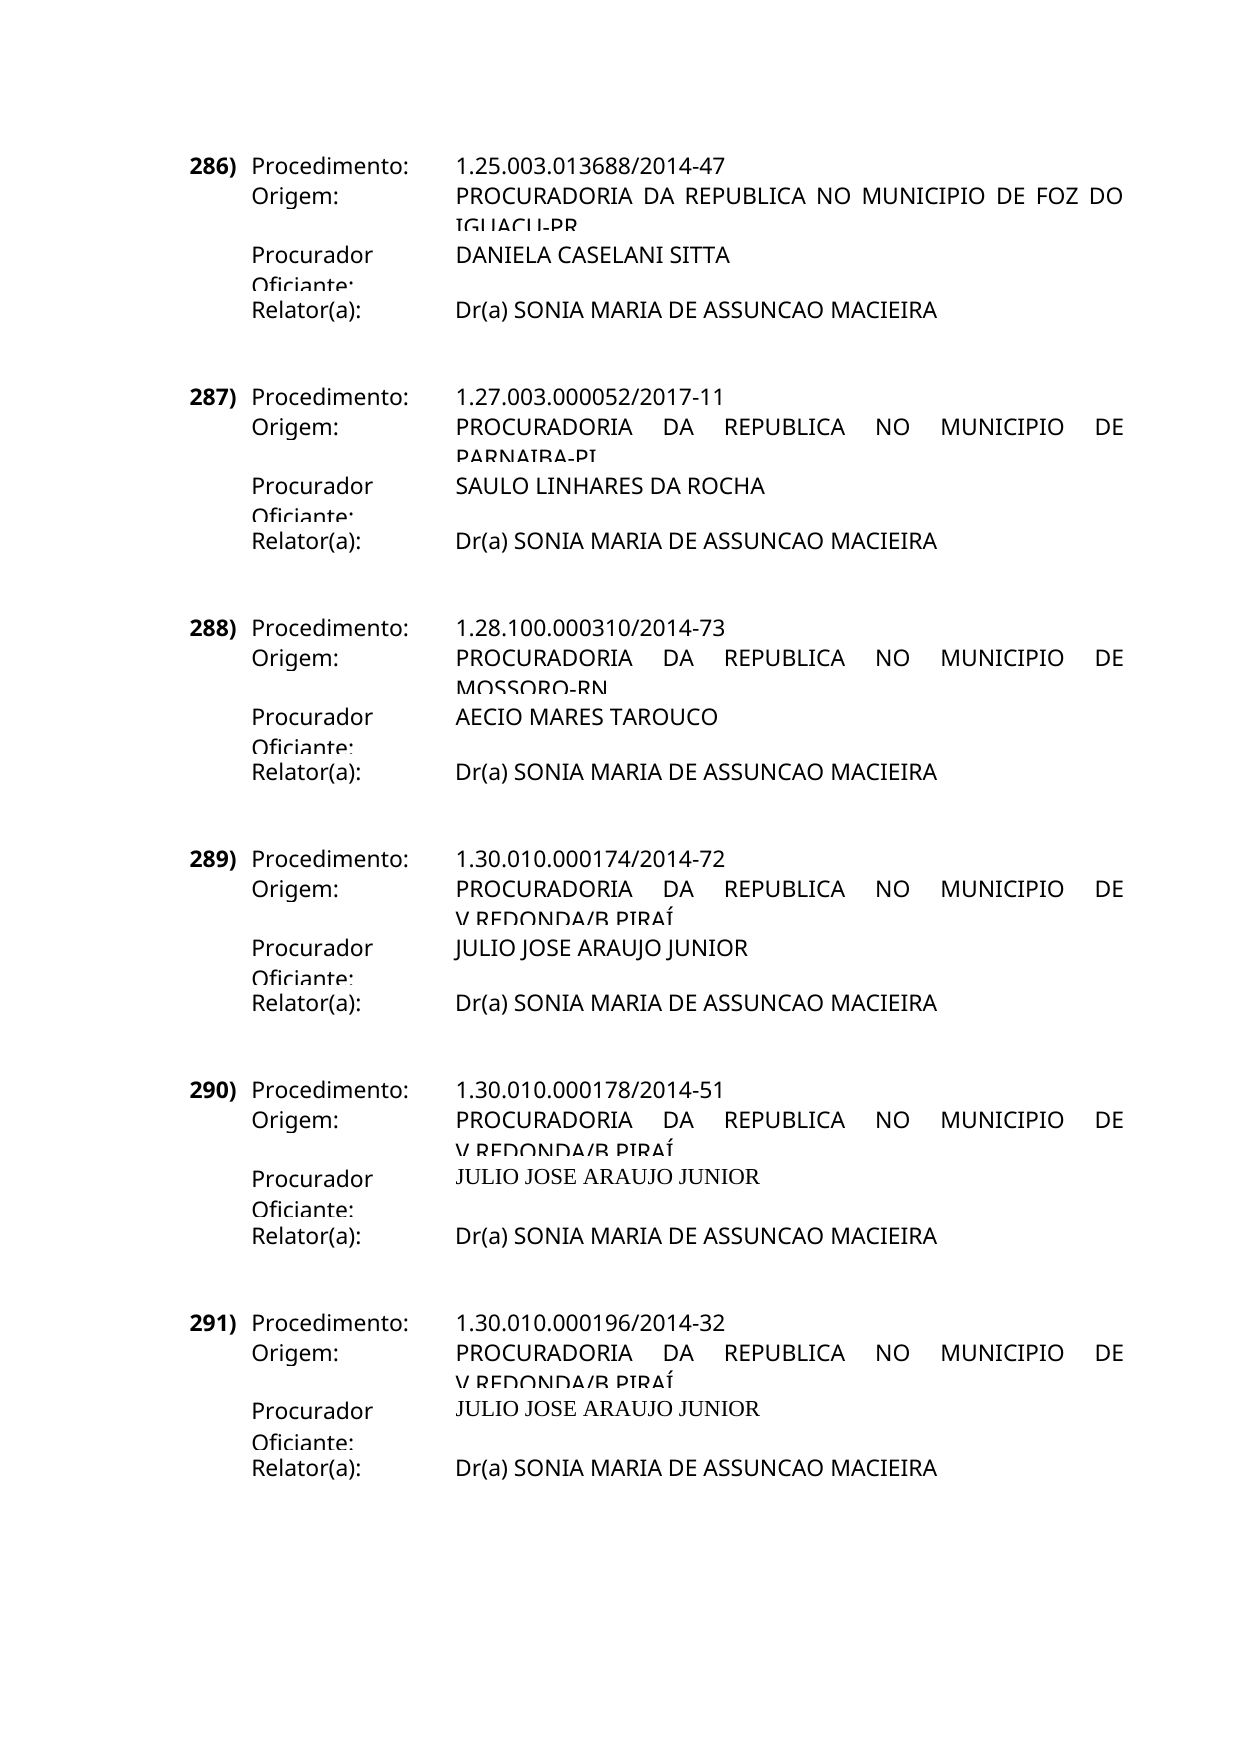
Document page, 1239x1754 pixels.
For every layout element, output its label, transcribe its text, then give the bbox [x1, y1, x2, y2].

table_header Relator(a): [251, 1452, 455, 1481]
table_cell [251, 1017, 455, 1074]
table_cell [189, 1163, 251, 1217]
table_cell [0, 231, 189, 238]
table_cell [0, 1074, 189, 1103]
table_cell [1125, 440, 1239, 462]
table_cell [0, 462, 189, 469]
table_cell [189, 525, 251, 555]
table_cell [455, 462, 1124, 469]
table_cell SAULO LINHARES DA ROCHA [455, 470, 1124, 521]
table_cell [251, 440, 455, 462]
table_cell [0, 555, 189, 612]
table_cell [0, 987, 189, 1017]
table_cell [0, 324, 189, 381]
table_cell [1125, 1452, 1239, 1482]
table_cell [1125, 1365, 1239, 1388]
table_cell [1125, 756, 1239, 786]
table_cell [251, 1250, 455, 1307]
table_cell [1125, 470, 1239, 521]
table_cell JULIO JOSE ARAUJO JUNIOR [455, 1163, 1124, 1217]
table_cell [0, 440, 189, 462]
table_cell [189, 440, 251, 462]
table_cell [1125, 1250, 1239, 1307]
table_cell [1125, 209, 1239, 231]
table_cell PROCURADORIA DA REPUBLICA NO MUNICIPIO DE MOSSORO-RN [455, 642, 1124, 693]
table_cell [1125, 642, 1239, 671]
table_cell 1.30.010.000196/2014-32 [455, 1307, 1124, 1335]
table_cell Procedimento: [251, 612, 455, 641]
table_cell Procurador Oficiante: [251, 1395, 455, 1449]
table_cell [455, 555, 1124, 612]
table_cell [251, 555, 455, 612]
table_cell [455, 324, 1124, 381]
table_cell [251, 924, 455, 932]
table_cell [0, 701, 189, 752]
table_cell [189, 693, 251, 701]
table_cell 288) [189, 612, 251, 641]
table_cell 1.28.100.000310/2014-73 [455, 612, 1124, 641]
table_cell [455, 1155, 1124, 1163]
table_cell Procedimento: [251, 381, 455, 409]
table_cell [189, 1017, 251, 1074]
table_cell [251, 693, 455, 701]
table_cell [189, 756, 251, 786]
table_cell [0, 180, 189, 208]
table_cell [455, 1017, 1124, 1074]
table_cell [251, 1388, 455, 1395]
table_cell [455, 924, 1124, 932]
table_cell [0, 671, 189, 693]
table_cell [0, 1163, 189, 1217]
table_cell [0, 1155, 189, 1163]
table_cell [1125, 231, 1239, 238]
table_cell [0, 1395, 189, 1449]
table_cell [1125, 873, 1239, 902]
table_cell [0, 1337, 189, 1365]
table_cell [1125, 924, 1239, 932]
table_cell [1125, 555, 1239, 612]
table_cell [189, 470, 251, 521]
table_cell [0, 1307, 189, 1335]
table_cell [0, 843, 189, 872]
table_cell Origem: [251, 1337, 455, 1365]
table_header Dr(a) SONIA MARIA DE ASSUNCAO MACIEIRA [455, 1452, 1122, 1481]
table_cell [1125, 324, 1239, 381]
table_cell Origem: [251, 411, 455, 439]
table_cell [189, 924, 251, 932]
table_cell [0, 932, 189, 983]
table_cell [0, 756, 189, 786]
table_cell 1.30.010.000174/2014-72 [455, 843, 1124, 872]
table_cell [189, 462, 251, 469]
table_cell [251, 209, 455, 231]
table_cell [189, 180, 251, 208]
table_cell [0, 1250, 189, 1307]
table_cell [1125, 462, 1239, 469]
table_cell Procurador Oficiante: [251, 239, 455, 291]
table_cell [251, 462, 455, 469]
table_header [189, 0, 251, 150]
table_cell [455, 231, 1124, 238]
table_cell [0, 1452, 189, 1482]
table_cell 289) [189, 843, 251, 872]
table_cell 291) [189, 1307, 251, 1335]
table_cell [1125, 701, 1239, 752]
table_cell [251, 1155, 455, 1163]
table_cell [189, 1452, 251, 1482]
table_cell [251, 324, 455, 381]
table_cell [0, 902, 189, 924]
table_cell [1125, 180, 1239, 208]
table_cell [0, 239, 189, 289]
table_cell Origem: [251, 1104, 455, 1133]
table_cell [1125, 1395, 1239, 1449]
table_cell [455, 1388, 1124, 1395]
table_cell [0, 1365, 189, 1388]
table_header Relator(a): [251, 756, 455, 785]
table_cell Procedimento: [251, 1074, 455, 1103]
table_header Relator(a): [251, 1220, 455, 1248]
table_cell DANIELA CASELANI SITTA [455, 239, 1124, 289]
table_cell [0, 612, 189, 641]
table_cell [0, 1220, 189, 1250]
table_cell [189, 239, 251, 289]
table_cell [189, 873, 251, 902]
table_cell [0, 209, 189, 231]
table_cell [455, 693, 1124, 701]
table_cell [189, 231, 251, 238]
table_cell [0, 786, 189, 843]
table_cell [1125, 1307, 1239, 1335]
table_cell 1.30.010.000178/2014-51 [455, 1074, 1124, 1103]
table_cell [189, 786, 251, 843]
table_cell [0, 642, 189, 671]
table_cell Procedimento: [251, 1307, 455, 1335]
table_cell [0, 470, 189, 521]
table_cell [251, 671, 455, 693]
table_cell 290) [189, 1074, 251, 1103]
table_cell [189, 209, 251, 231]
table_cell [1125, 1155, 1239, 1163]
table_cell [189, 411, 251, 439]
table_cell Procedimento: [251, 843, 455, 872]
table_header Dr(a) SONIA MARIA DE ASSUNCAO MACIEIRA [455, 1220, 1122, 1248]
table_cell [0, 150, 189, 178]
table_cell [1125, 150, 1239, 178]
table_cell [189, 324, 251, 381]
table_cell [0, 1104, 189, 1133]
table_cell [189, 294, 251, 324]
table_cell [189, 987, 251, 1017]
table_header [251, 0, 455, 150]
table_cell [251, 231, 455, 238]
table_header Dr(a) SONIA MARIA DE ASSUNCAO MACIEIRA [455, 525, 1122, 554]
table_cell [1125, 987, 1239, 1017]
table_cell [0, 1388, 189, 1395]
table_cell [0, 924, 189, 932]
table_cell [1125, 693, 1239, 701]
table_cell JULIO JOSE ARAUJO JUNIOR [455, 932, 1124, 983]
table_cell [1125, 294, 1239, 324]
table_cell [251, 902, 455, 924]
table_cell [189, 1133, 251, 1155]
table_cell [1125, 1104, 1239, 1133]
table_header Relator(a): [251, 987, 455, 1016]
table_cell JULIO JOSE ARAUJO JUNIOR [455, 1395, 1124, 1449]
table_cell [189, 1250, 251, 1307]
table_cell [0, 1133, 189, 1155]
table_cell [189, 1395, 251, 1449]
table_cell 286) [189, 150, 251, 178]
table_cell PROCURADORIA DA REPUBLICA NO MUNICIPIO DE V.REDONDA/B.PIRAÍ [455, 1104, 1124, 1155]
table_cell [0, 693, 189, 701]
table_cell [1125, 843, 1239, 872]
table_cell Origem: [251, 180, 455, 208]
table_cell [189, 1365, 251, 1388]
table_cell Procurador Oficiante: [251, 1163, 455, 1217]
table_cell [0, 525, 189, 555]
table_cell [1125, 381, 1239, 409]
table_cell [1125, 239, 1239, 289]
table_header [0, 0, 189, 150]
table_cell [1125, 932, 1239, 983]
table_cell [251, 1365, 455, 1388]
table_cell AECIO MARES TAROUCO [455, 701, 1124, 752]
table_cell [1125, 1388, 1239, 1395]
table_cell [189, 932, 251, 983]
table_header Relator(a): [251, 294, 455, 323]
table_cell [189, 1220, 251, 1250]
table_header [455, 0, 1124, 150]
table_cell 1.27.003.000052/2017-11 [455, 381, 1124, 409]
table_cell PROCURADORIA DA REPUBLICA NO MUNICIPIO DE FOZ DO IGUACU-PR [455, 180, 1124, 231]
table_cell [0, 1017, 189, 1074]
table_cell PROCURADORIA DA REPUBLICA NO MUNICIPIO DE V.REDONDA/B.PIRAÍ [455, 873, 1124, 924]
table_cell Procedimento: [251, 150, 455, 178]
table_cell [1125, 786, 1239, 843]
table_header Dr(a) SONIA MARIA DE ASSUNCAO MACIEIRA [455, 987, 1122, 1016]
table_cell [1125, 671, 1239, 693]
table_cell Procurador Oficiante: [251, 701, 455, 753]
table_cell [455, 786, 1124, 843]
table_cell [0, 411, 189, 439]
table_cell [189, 642, 251, 671]
table_cell Procurador Oficiante: [251, 932, 455, 984]
table_header Dr(a) SONIA MARIA DE ASSUNCAO MACIEIRA [455, 756, 1122, 785]
table_cell Procurador Oficiante: [251, 470, 455, 522]
table_cell PROCURADORIA DA REPUBLICA NO MUNICIPIO DE V.REDONDA/B.PIRAÍ [455, 1337, 1124, 1388]
table_cell [189, 1155, 251, 1163]
table_cell [0, 873, 189, 902]
table_cell [1125, 525, 1239, 555]
table_cell [0, 294, 189, 324]
table_cell [1125, 902, 1239, 924]
table_cell [189, 1388, 251, 1395]
table_cell [251, 786, 455, 843]
table_header Relator(a): [251, 525, 455, 554]
table_cell 1.25.003.013688/2014-47 [455, 150, 1124, 178]
table_cell [189, 701, 251, 752]
table_cell [1125, 1133, 1239, 1155]
table_cell [1125, 1017, 1239, 1074]
table_cell [189, 1104, 251, 1133]
table_cell [1125, 1337, 1239, 1365]
table_cell [189, 671, 251, 693]
table_cell [1125, 1074, 1239, 1103]
table_header [1125, 0, 1239, 150]
table_cell Origem: [251, 642, 455, 671]
table_header Dr(a) SONIA MARIA DE ASSUNCAO MACIEIRA [455, 294, 1122, 323]
table_cell [1125, 1220, 1239, 1250]
table_cell [1125, 1163, 1239, 1217]
table_cell [0, 381, 189, 409]
table_cell [189, 1337, 251, 1365]
table_cell [251, 1133, 455, 1155]
table_cell [189, 555, 251, 612]
table_cell [189, 902, 251, 924]
table_cell 287) [189, 381, 251, 409]
table_cell Origem: [251, 873, 455, 902]
table_cell [455, 1250, 1124, 1307]
table_cell [1125, 612, 1239, 641]
table_cell [1125, 411, 1239, 439]
table_cell PROCURADORIA DA REPUBLICA NO MUNICIPIO DE PARNAIBA-PI [455, 411, 1124, 462]
